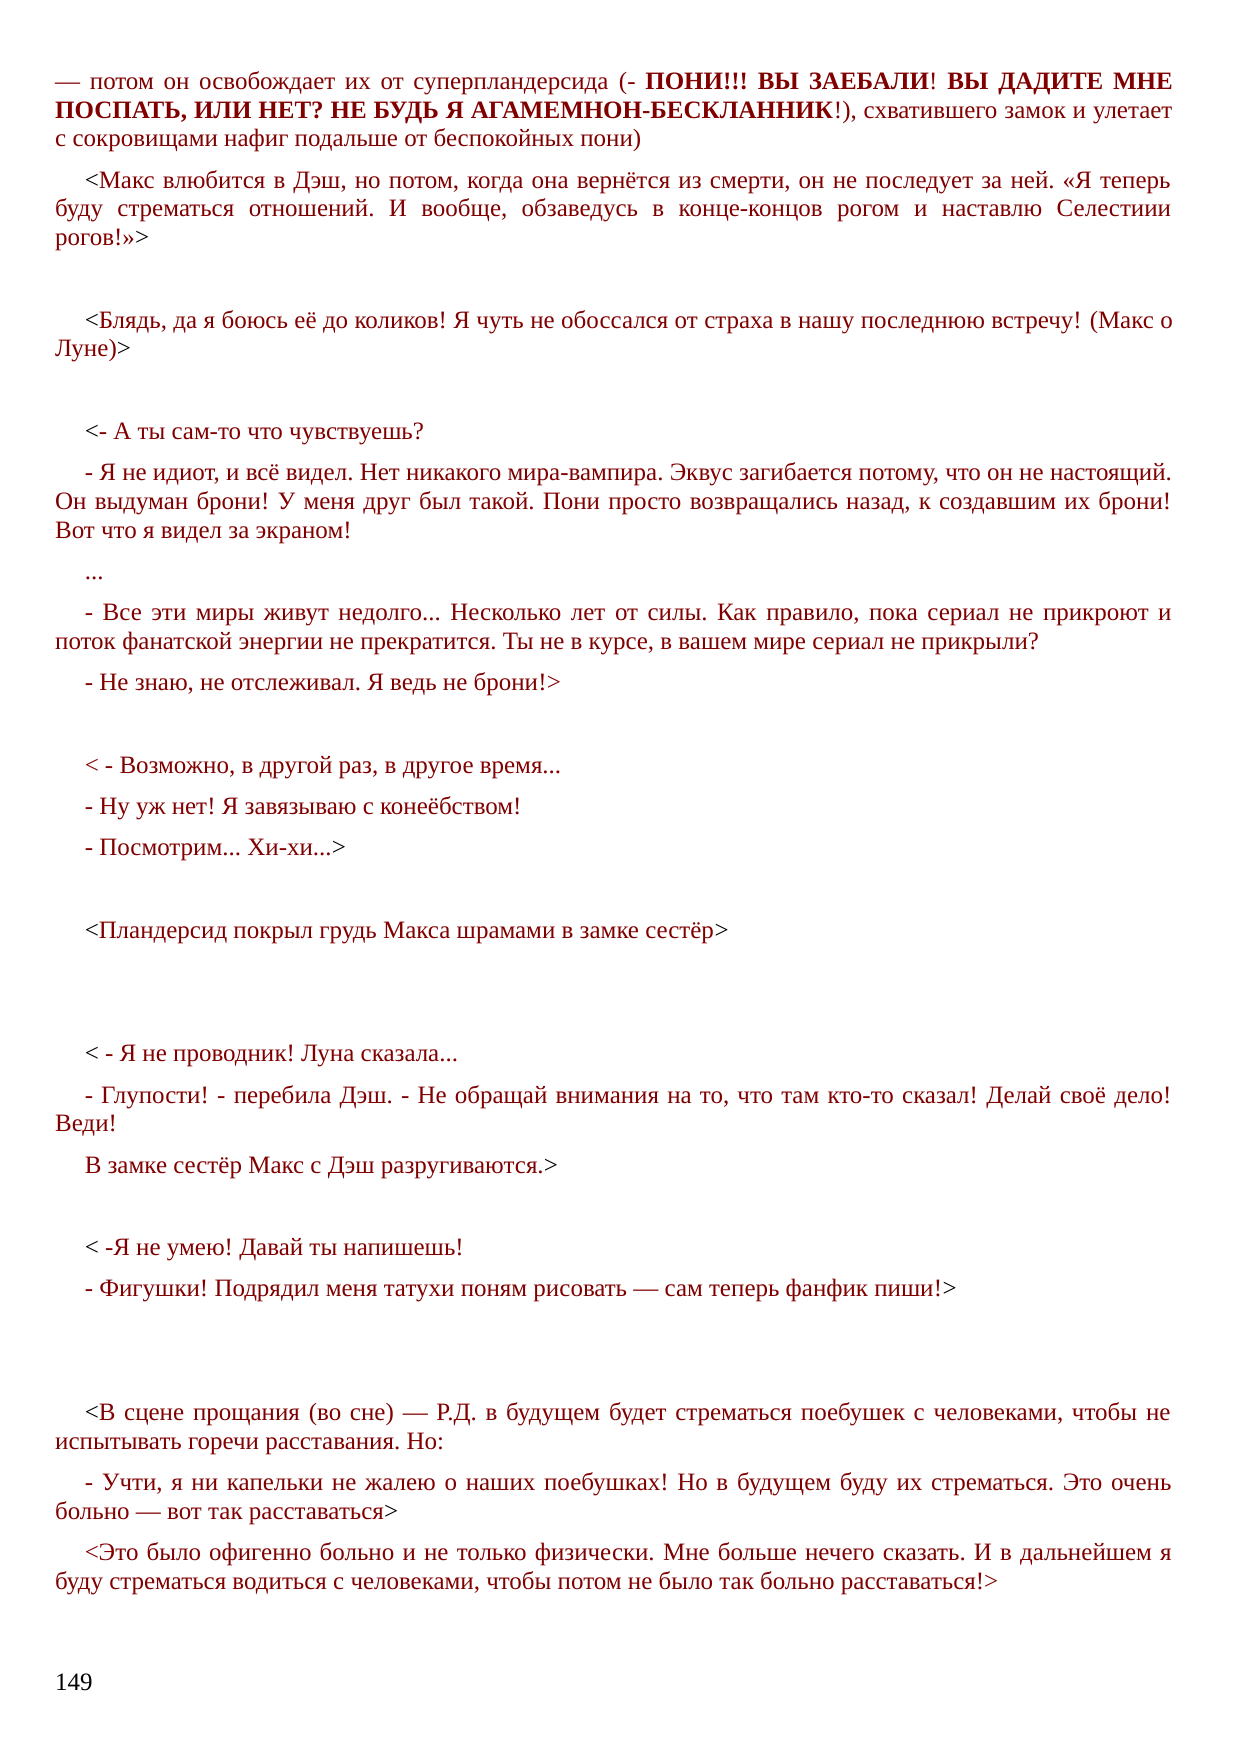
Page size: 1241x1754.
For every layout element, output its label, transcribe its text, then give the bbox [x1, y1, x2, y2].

text <Пландерсид покрыл грудь Макса шрамами в замке сестёр> [55, 915, 1173, 943]
text - Глупости! - перебила Дэш. - Не обращай внимания на то, что там кто-то сказал! Делай своё дело! Веди! [55, 1080, 1173, 1137]
text <- А ты сам-то что чувствуешь? [55, 416, 1173, 445]
text <Блядь, да я боюсь её до коликов! Я чуть не обоссался от страха в нашу последнюю встречу! (Макс о Луне)> [55, 305, 1173, 362]
text - Все эти миры живут недолго... Несколько лет от силы. Как правило, пока сериал не прикроют и поток фанатской энергии не прекратится. Ты не в курсе, в вашем мире сериал не прикрыли? [55, 597, 1173, 655]
text - Не знаю, не отслеживал. Я ведь не брони!> [55, 667, 1173, 696]
text - Посмотрим... Хи-хи...> [55, 832, 1173, 861]
text <Это было офигенно больно и не только физически. Мне больше нечего сказать. И в дальнейшем я буду стрематься водиться с человеками, чтобы потом не было так больно расставаться!> [55, 1537, 1173, 1595]
text < -Я не умею! Давай ты напишешь! [55, 1232, 1173, 1261]
text <Макс влюбится в Дэш, но потом, когда она вернётся из смерти, он не последует за ней. «Я теперь буду стрематься отношений. И вообще, обзаведусь в конце-концов рогом и наставлю Селестиии рогов!»> [55, 165, 1173, 251]
text < - Возможно, в другой раз, в другое время... [55, 750, 1173, 778]
text < - Я не проводник! Луна сказала... [55, 1038, 1173, 1067]
text - Учти, я ни капельки не жалею о наших поебушках! Но в будущем буду их стрематься. Это очень больно — вот так расставаться> [55, 1467, 1173, 1525]
text <В сцене прощания (во сне) — Р.Д. в будущем будет стрематься поебушек с человеками, чтобы не испытывать горечи расставания. Но: [55, 1397, 1173, 1455]
text - Фигушки! Подрядил меня татухи поням рисовать — сам теперь фанфик пиши!> [55, 1273, 1173, 1302]
text В замке сестёр Макс с Дэш разругиваются.> [55, 1150, 1173, 1178]
text - Ну уж нет! Я завязываю с конеёбством! [55, 791, 1173, 820]
text — потом он освобождает их от суперпландерсида (- ПОНИ!!! ВЫ ЗАЕБАЛИ! ВЫ ДАДИТЕ МНЕ ПОСПАТЬ, ИЛИ НЕТ? НЕ БУДЬ Я АГАМЕМНОН-БЕСКЛАННИК!), схватившего замок и улетает с сокровищами нафиг подальше от беспокойных пони) [55, 66, 1173, 152]
text ... [55, 556, 1173, 585]
text - Я не идиот, и всё видел. Нет никакого мира-вампира. Эквус загибается потому, что он не настоящий. Он выдуман брони! У меня друг был такой. Пони просто возвращались назад, к создавшим их брони! Вот что я видел за экраном! [55, 457, 1173, 543]
